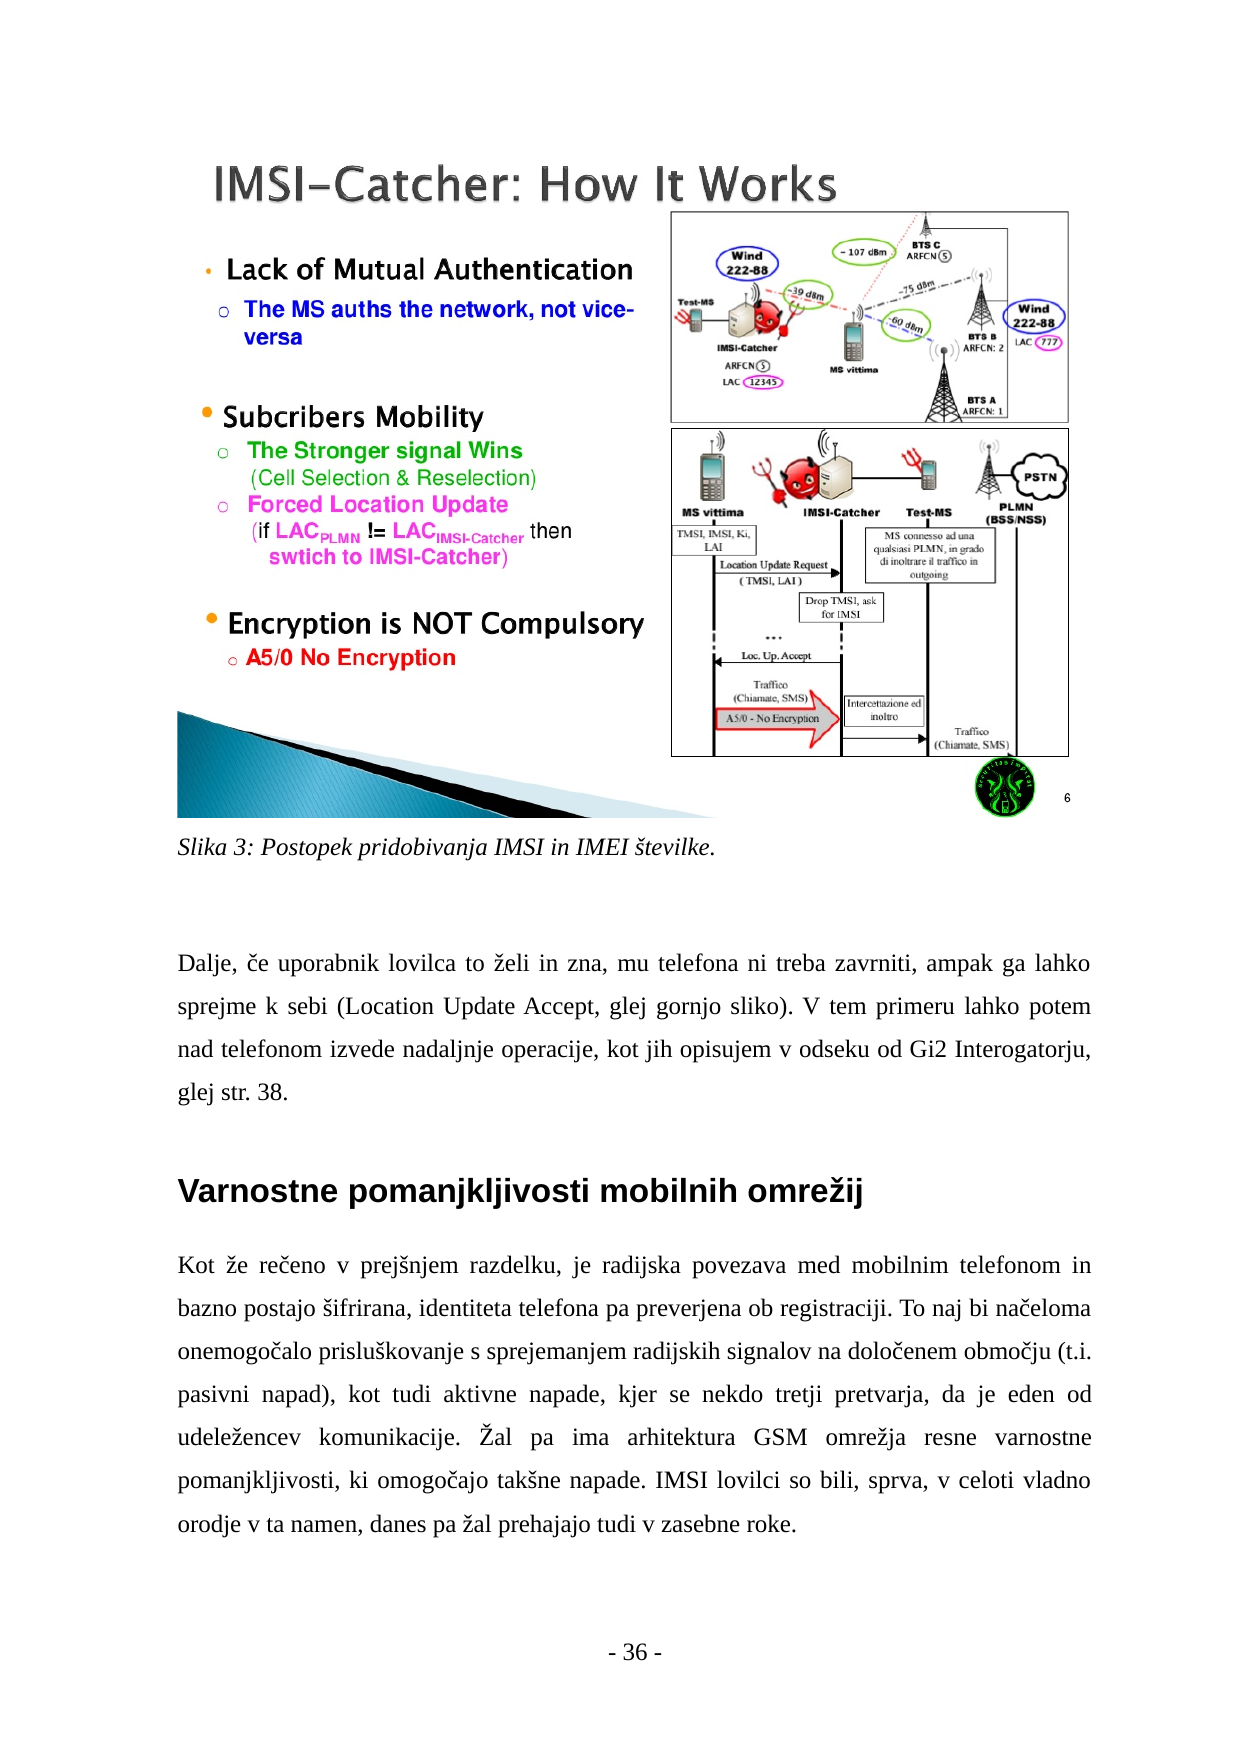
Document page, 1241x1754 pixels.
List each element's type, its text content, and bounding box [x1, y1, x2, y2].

text Slika 3: Postopek pridobivanja IMSI in IMEI številke. [177, 818, 1093, 860]
text Kot že rečeno v prejšnjem razdelku, je radijska povezava med mobilnim telefonom in bazno postajo šifrirana, identiteta telefona pa preverjena ob registraciji. To naj bi načeloma onemogočalo prisluškovanje s sprejemanjem radijskih signalov na določenem območju (t.i. pasivni napad), kot tudi aktivne napade, kjer se nekdo tretji pretvarja, da je eden od udeležencev komunikacije. Žal pa ima arhitektura GSM omrežja resne varnostne pomanjkljivosti, ki omogočajo takšne napade. IMSI lovilci so bili, sprva, v celoti vladno orodje v ta namen, danes pa žal prehajajo tudi v zasebne roke. [177, 1250, 1093, 1537]
text Dalje, če uporabnik lovilca to želi in zna, mu telefona ni treba zavrniti, ampak ga lahko sprejme k sebi (Location Update Accept, glej gornjo sliko). V tem primeru lahko potem nad telefonom izvede nadaljnje operacije, kot jih opisujem v odseku od Gi2 Interogatorju, glej str. 38. [177, 948, 1093, 1106]
subtitle Varnostne pomanjkljivosti mobilnih omrežij [177, 1171, 1093, 1210]
picture [177, 130, 1093, 818]
